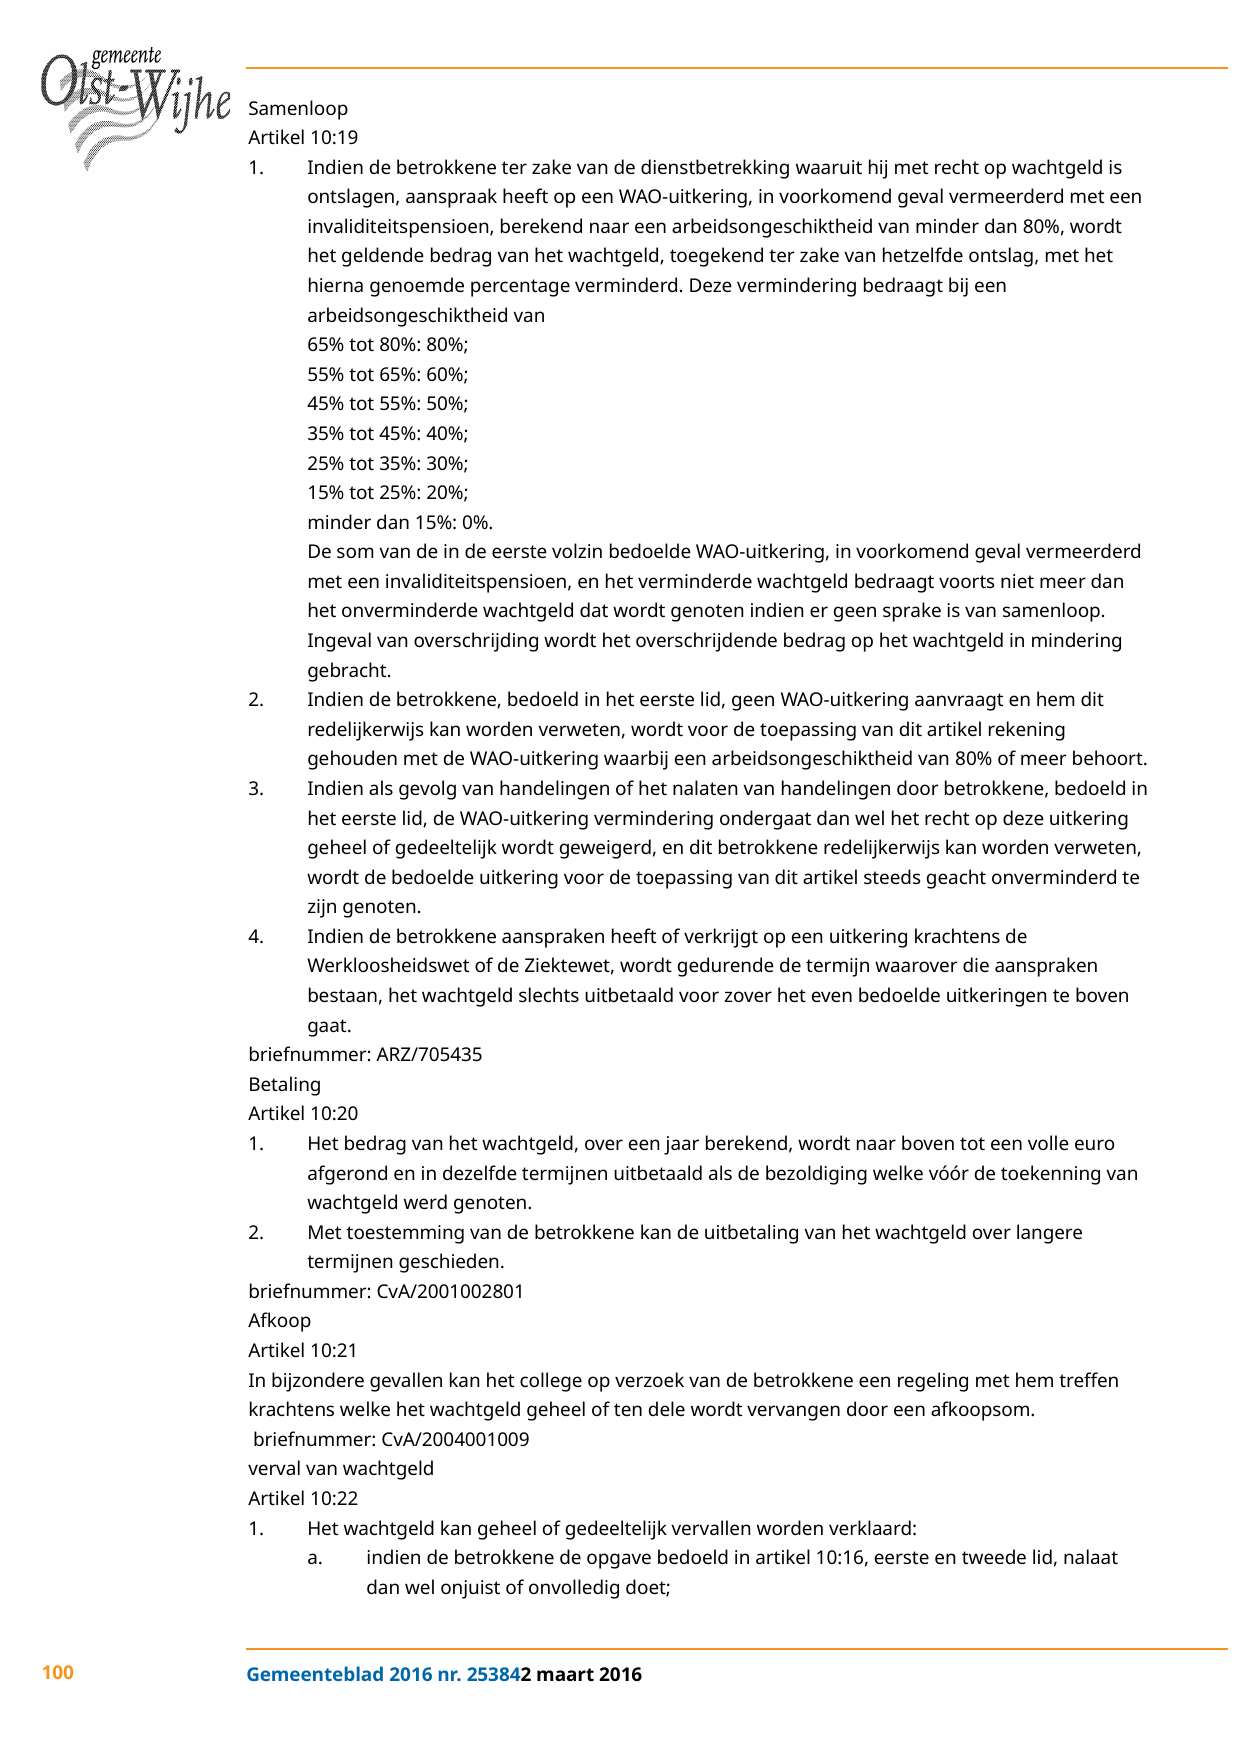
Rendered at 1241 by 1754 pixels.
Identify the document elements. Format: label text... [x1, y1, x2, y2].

list 35% tot 45%: 40%; [248, 420, 1152, 446]
list 45% tot 55%: 50%; [248, 391, 1152, 416]
list Indien de betrokkene aanspraken heeft of verkrijgt op een uitkering krachtens de Werkloosheidswet of de Ziektewet, wordt gedurende de termijn waarover die aanspraken bestaan, het wachtgeld slechts uitbetaald voor zover het even bedoelde uitkeringen te boven gaat. [248, 923, 1152, 1038]
text Artikel 10:19 [248, 124, 1152, 150]
text Artikel 10:22 [248, 1485, 1152, 1511]
text Betaling [248, 1071, 1152, 1097]
list indien de betrokkene de opgave bedoeld in artikel 10:16, eerste en tweede lid, nalaat dan wel onjuist of onvolledig doet; [307, 1544, 1152, 1600]
list De som van de in de eerste volzin bedoelde WAO-uitkering, in voorkomend geval vermeerderd met een invaliditeitspensioen, en het verminderde wachtgeld bedraagt voorts niet meer dan het onverminderde wachtgeld dat wordt genoten indien er geen sprake is van samenloop. Ingeval van overschrijding wordt het overschrijdende bedrag op het wachtgeld in mindering gebracht. [248, 538, 1152, 683]
list Indien als gevolg van handelingen of het nalaten van handelingen door betrokkene, bedoeld in het eerste lid, de WAO-uitkering vermindering ondergaat dan wel het recht op deze uitkering geheel of gedeeltelijk wordt geweigerd, en dit betrokkene redelijkerwijs kan worden verweten, wordt de bedoelde uitkering voor de toepassing van dit artikel steeds geacht onverminderd te zijn genoten. [248, 775, 1152, 919]
text briefnummer: CvA/2001002801 [248, 1278, 1152, 1304]
text Afkoop [248, 1308, 1152, 1333]
list 55% tot 65%: 60%; [248, 361, 1152, 387]
text In bijzondere gevallen kan het college op verzoek van de betrokkene een regeling met hem treffen krachtens welke het wachtgeld geheel of ten dele wordt vervangen door een afkoopsom. [248, 1367, 1152, 1422]
list 25% tot 35%: 30%; [248, 450, 1152, 476]
picture [41, 47, 231, 172]
list Het wachtgeld kan geheel of gedeeltelijk vervallen worden verklaard: [248, 1515, 1152, 1541]
text Samenloop [248, 95, 1152, 121]
text verval van wachtgeld [248, 1456, 1152, 1481]
list 65% tot 80%: 80%; [248, 331, 1152, 357]
list Het bedrag van het wachtgeld, over een jaar berekend, wordt naar boven tot een volle euro afgerond en in dezelfde termijnen uitbetaald als de bezoldiging welke vóór de toekenning van wachtgeld werd genoten. [248, 1130, 1152, 1215]
text briefnummer: ARZ/705435 [248, 1041, 1152, 1067]
list minder dan 15%: 0%. [248, 509, 1152, 535]
list Indien de betrokkene ter zake van de dienstbetrekking waaruit hij met recht op wachtgeld is ontslagen, aanspraak heeft op een WAO-uitkering, in voorkomend geval vermeerderd met een invaliditeitspensioen, berekend naar een arbeidsongeschiktheid van minder dan 80%, wordt het geldende bedrag van het wachtgeld, toegekend ter zake van hetzelfde ontslag, met het hierna genoemde percentage verminderd. Deze vermindering bedraagt bij een arbeidsongeschiktheid van [248, 154, 1152, 328]
text Artikel 10:21 [248, 1337, 1152, 1363]
list 15% tot 25%: 20%; [248, 479, 1152, 505]
text briefnummer: CvA/2004001009 [248, 1426, 1152, 1452]
list Indien de betrokkene, bedoeld in het eerste lid, geen WAO-uitkering aanvraagt en hem dit redelijkerwijs kan worden verweten, wordt voor de toepassing van dit artikel rekening gehouden met de WAO-uitkering waarbij een arbeidsongeschiktheid van 80% of meer behoort. [248, 686, 1152, 771]
list Met toestemming van de betrokkene kan de uitbetaling van het wachtgeld over langere termijnen geschieden. [248, 1219, 1152, 1274]
text Artikel 10:20 [248, 1101, 1152, 1126]
